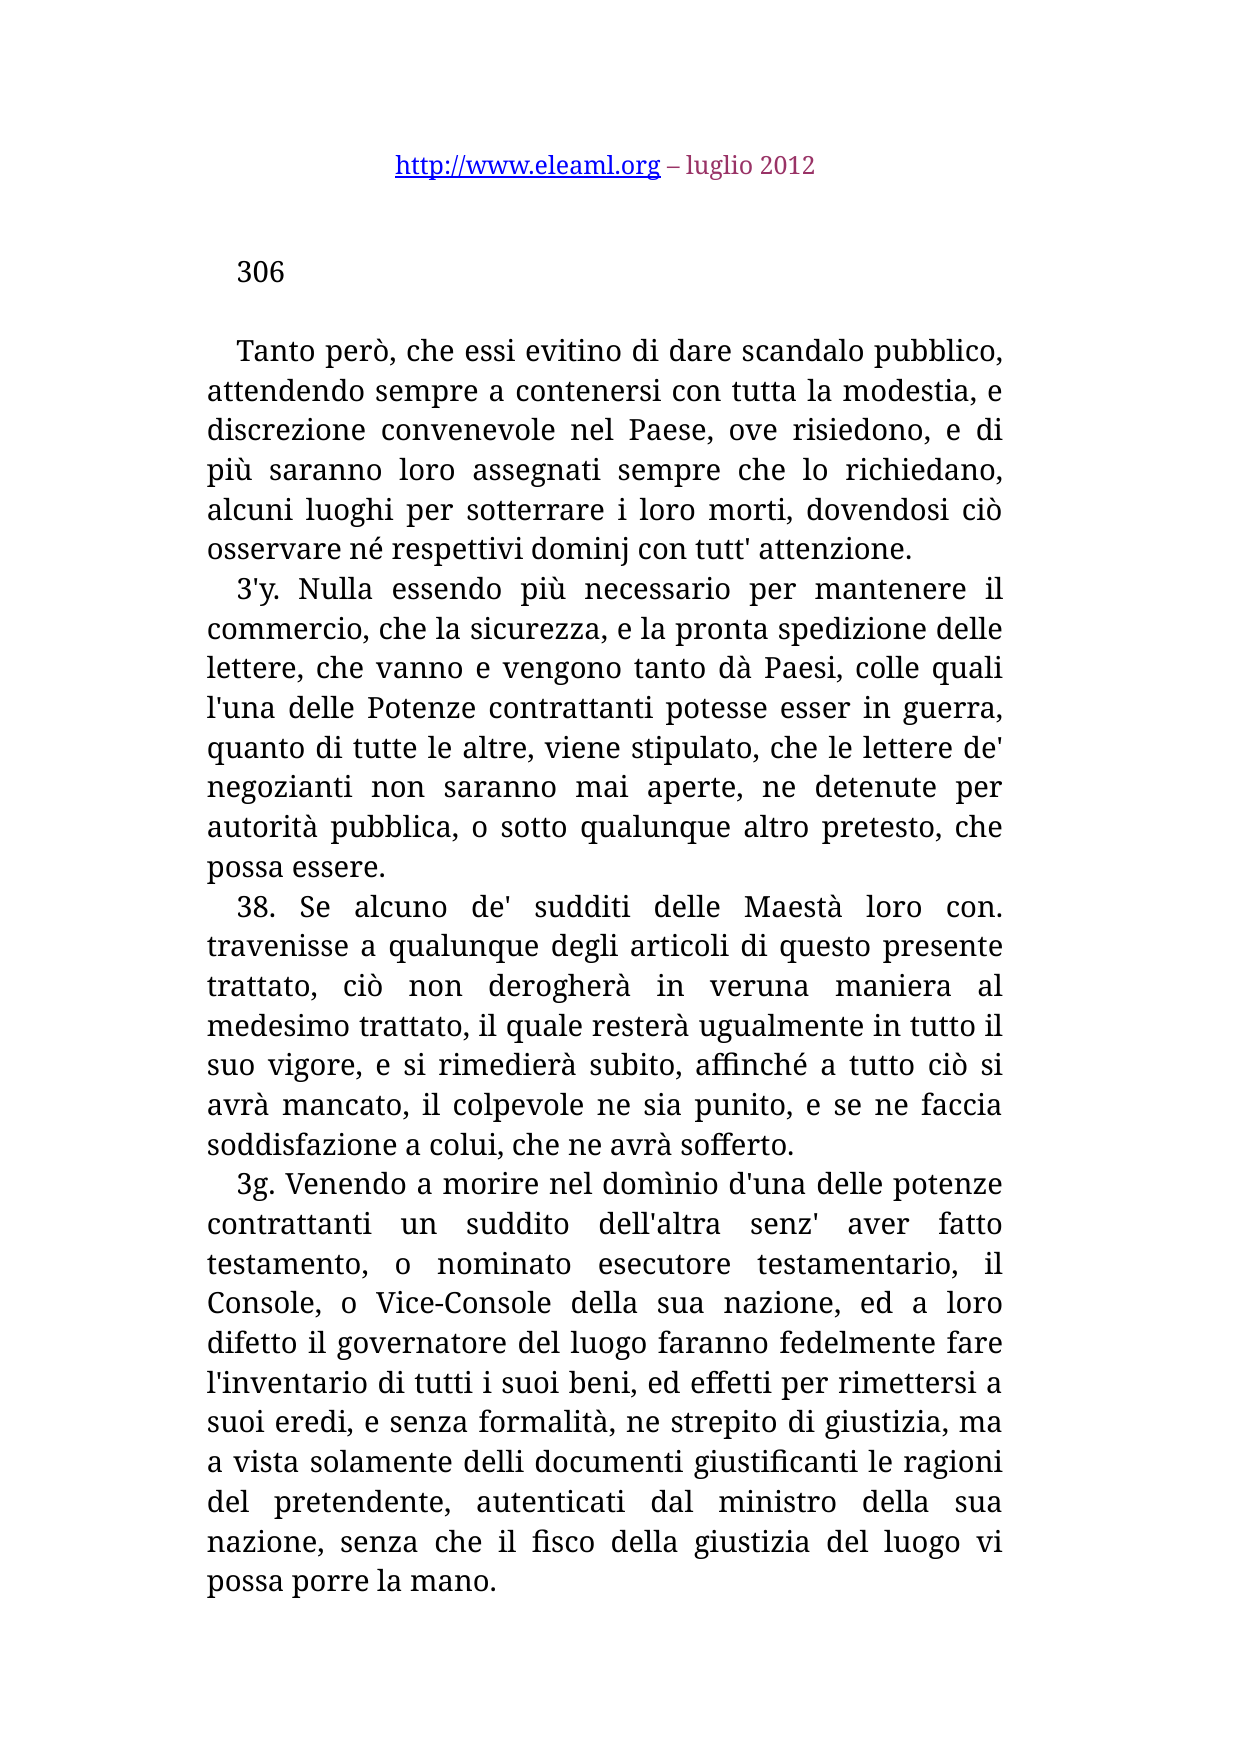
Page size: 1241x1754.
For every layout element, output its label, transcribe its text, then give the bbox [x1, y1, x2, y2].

text 306 [207, 251, 1004, 291]
text 3'y. Nulla essendo più necessario per mantenere il commercio, che la sicurezza, e la pronta spedizione delle lettere, che vanno e vengono tanto dà Paesi, colle quali l'una delle Potenze contrattanti potesse esser in guerra, quanto di tutte le altre, viene stipulato, che le lettere de' negozianti non saranno mai aperte, ne detenute per autorità pubblica, o sotto qualunque altro pretesto, che possa essere. [207, 568, 1004, 886]
text 3g. Venendo a morire nel domìnio d'una delle potenze contrattanti un suddito dell'altra senz' aver fatto testamento, o nominato esecutore testamentario, il Console, o Vice-Console della sua nazione, ed a loro difetto il governatore del luogo faranno fedelmente fare l'inventario di tutti i suoi beni, ed effetti per rimettersi a suoi eredi, e senza formalità, ne strepito di giustizia, ma a vista solamente delli documenti giustificanti le ragioni del pretendente, autenticati dal ministro della sua nazione, senza che il fisco della giustizia del luogo vi possa porre la mano. [207, 1164, 1004, 1600]
text Tanto però, che essi evitino di dare scandalo pubblico, attendendo sempre a contenersi con tutta la modestia, e discrezione convenevole nel Paese, ove risiedono, e di più saranno loro assegnati sempre che lo richiedano, alcuni luoghi per sotterrare i loro morti, dovendosi ciò osservare né respettivi dominj con tutt' attenzione. [207, 330, 1004, 568]
text 38. Se alcuno de' sudditi delle Maestà loro con. travenisse a qualunque degli articoli di questo presente trattato, ciò non derogherà in veruna maniera al medesimo trattato, il quale resterà ugualmente in tutto il suo vigore, e si rimedierà subito, affinché a tutto ciò si avrà mancato, il colpevole ne sia punito, e se ne faccia soddisfazione a colui, che ne avrà sofferto. [207, 886, 1004, 1164]
